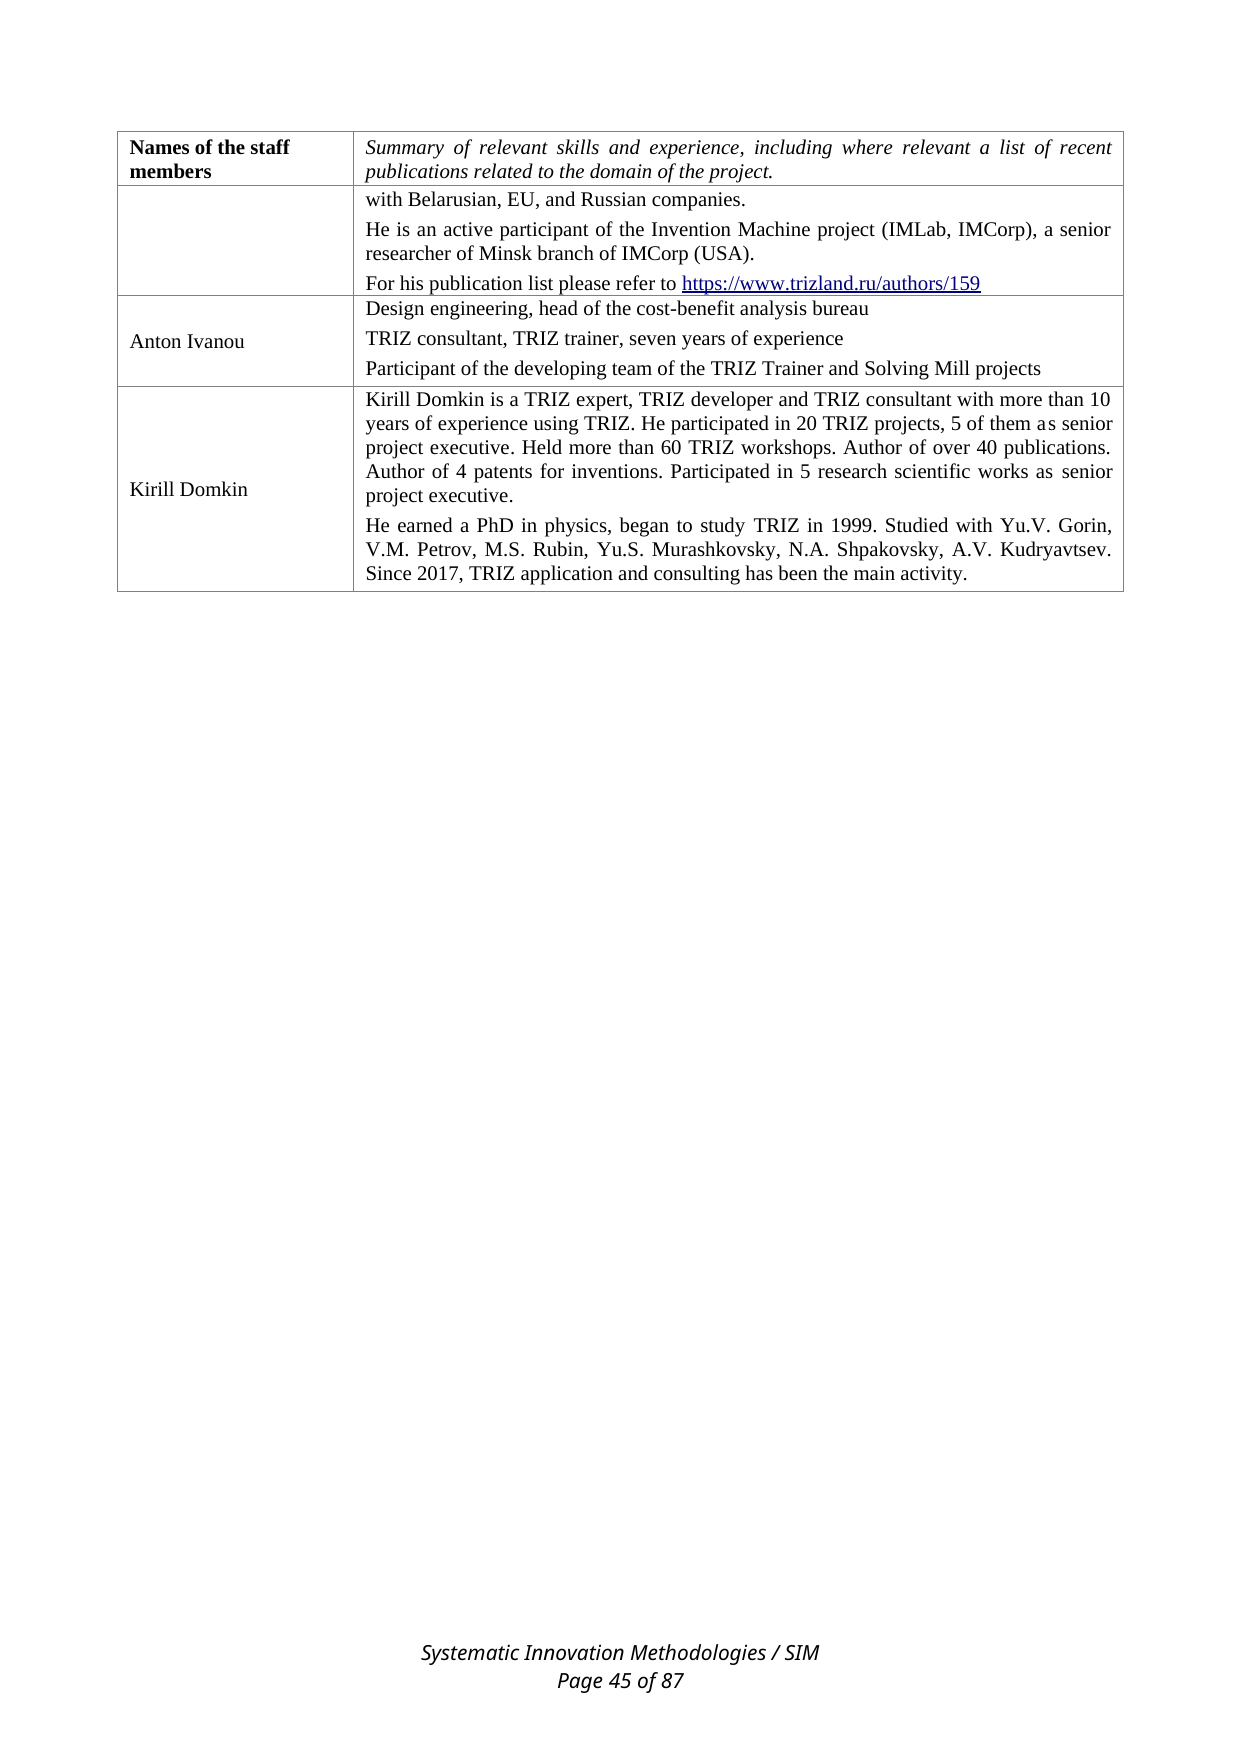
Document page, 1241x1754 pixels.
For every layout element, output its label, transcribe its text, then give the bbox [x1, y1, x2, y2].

table_cell Anton Ivanou [118, 296, 353, 386]
table_cell Design engineering, head of the cost-benefit analysis bureau TRIZ consultant, TRIZ trainer, seven years of experience Participant of the developing team of the TRIZ Trainer and Solving Mill projects [354, 296, 1123, 386]
table_cell with Belarusian, EU, and Russian companies. He is an active participant of the Invention Machine project (IMLab, IMCorp), a senior researcher of Minsk branch of IMCorp (USA). For his publication list please refer to https://www.trizland.ru/authors/159 [354, 186, 1123, 294]
table_cell Kirill Domkin is a TRIZ expert, TRIZ developer and TRIZ consultant with more than 10 years of experience using TRIZ. He participated in 20 TRIZ projects, 5 of them as senior project executive. Held more than 60 TRIZ workshops. Author of over 40 publications. Author of 4 patents for inventions. Participated in 5 research scientific works as senior project executive. He earned a PhD in physics, began to study TRIZ in 1999. Studied with Yu.V. Gorin, V.M. Petrov, M.S. Rubin, Yu.S. Murashkovsky, N.A. Shpakovsky, A.V. Kudryavtsev. Since 2017, TRIZ application and consulting has been the main activity. [354, 387, 1123, 591]
table_header Summary of relevant skills and experience, including where relevant a list of recent publications related to the domain of the project. [354, 132, 1123, 185]
table_cell [118, 186, 353, 294]
table_cell Kirill Domkin [118, 387, 353, 591]
table_header Names of the staff members [118, 132, 353, 185]
